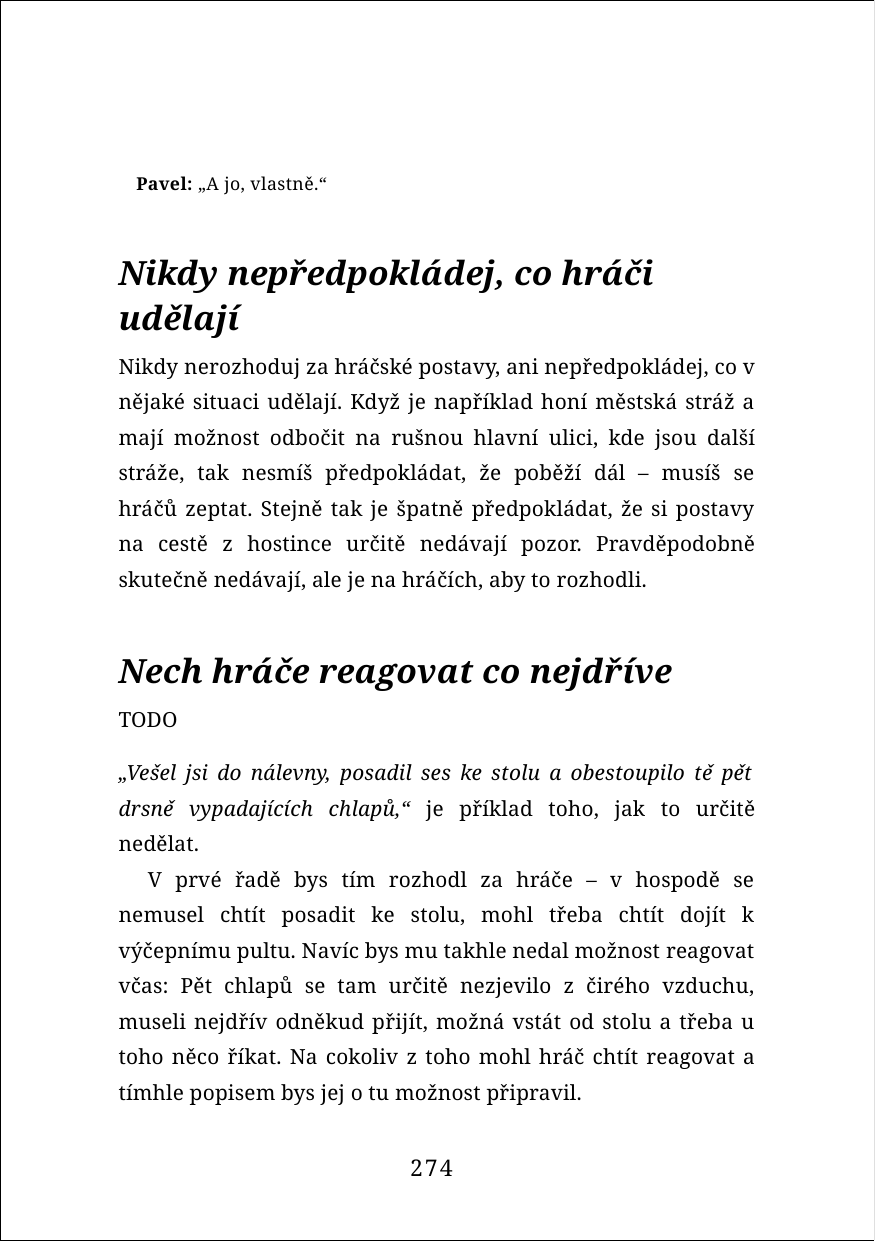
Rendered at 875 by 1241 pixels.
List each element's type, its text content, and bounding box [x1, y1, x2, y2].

text „Vešel jsi do nálevny, posadil ses ke stolu a obestoupilo tě pět drsně vypadajících chlapů,“ je příklad toho, jak to určitě nedělat. V prvé řadě bys tím rozhodl za hráče – v hospodě se nemusel chtít posadit ke stolu, mohl třeba chtít dojít k výčepnímu pultu. Navíc bys mu takhle nedal možnost reagovat včas: Pět chlapů se tam určitě nezjevilo z čirého vzduchu, museli nejdřív odněkud přijít, možná vstát od stolu a třeba u toho něco říkat. Na cokoliv z toho mohl hráč chtít reagovat a tímhle popisem bys jej o tu možnost připravil. [118, 758, 756, 1106]
text Pavel: „A jo, vlastně.“ [136, 172, 756, 196]
text TODO [118, 705, 756, 733]
subtitle Nikdy nepředpokládej, co hráči udělají [118, 249, 756, 340]
text Nikdy nerozhoduj za hráčské postavy, ani nepředpokládej, co v nějaké situaci udělají. Když je například honí městská stráž a mají možnost odbočit na rušnou hlavní ulici, kde jsou další stráže, tak nesmíš předpokládat, že poběží dál – musíš se hráčů zeptat. Stejně tak je špatně předpokládat, že si postavy na cestě z hostince určitě nedávají pozor. Pravděpodobně skutečně nedávají, ale je na hráčích, aby to rozhodli. [118, 352, 756, 593]
subtitle Nech hráče reagovat co nejdříve [118, 648, 756, 693]
